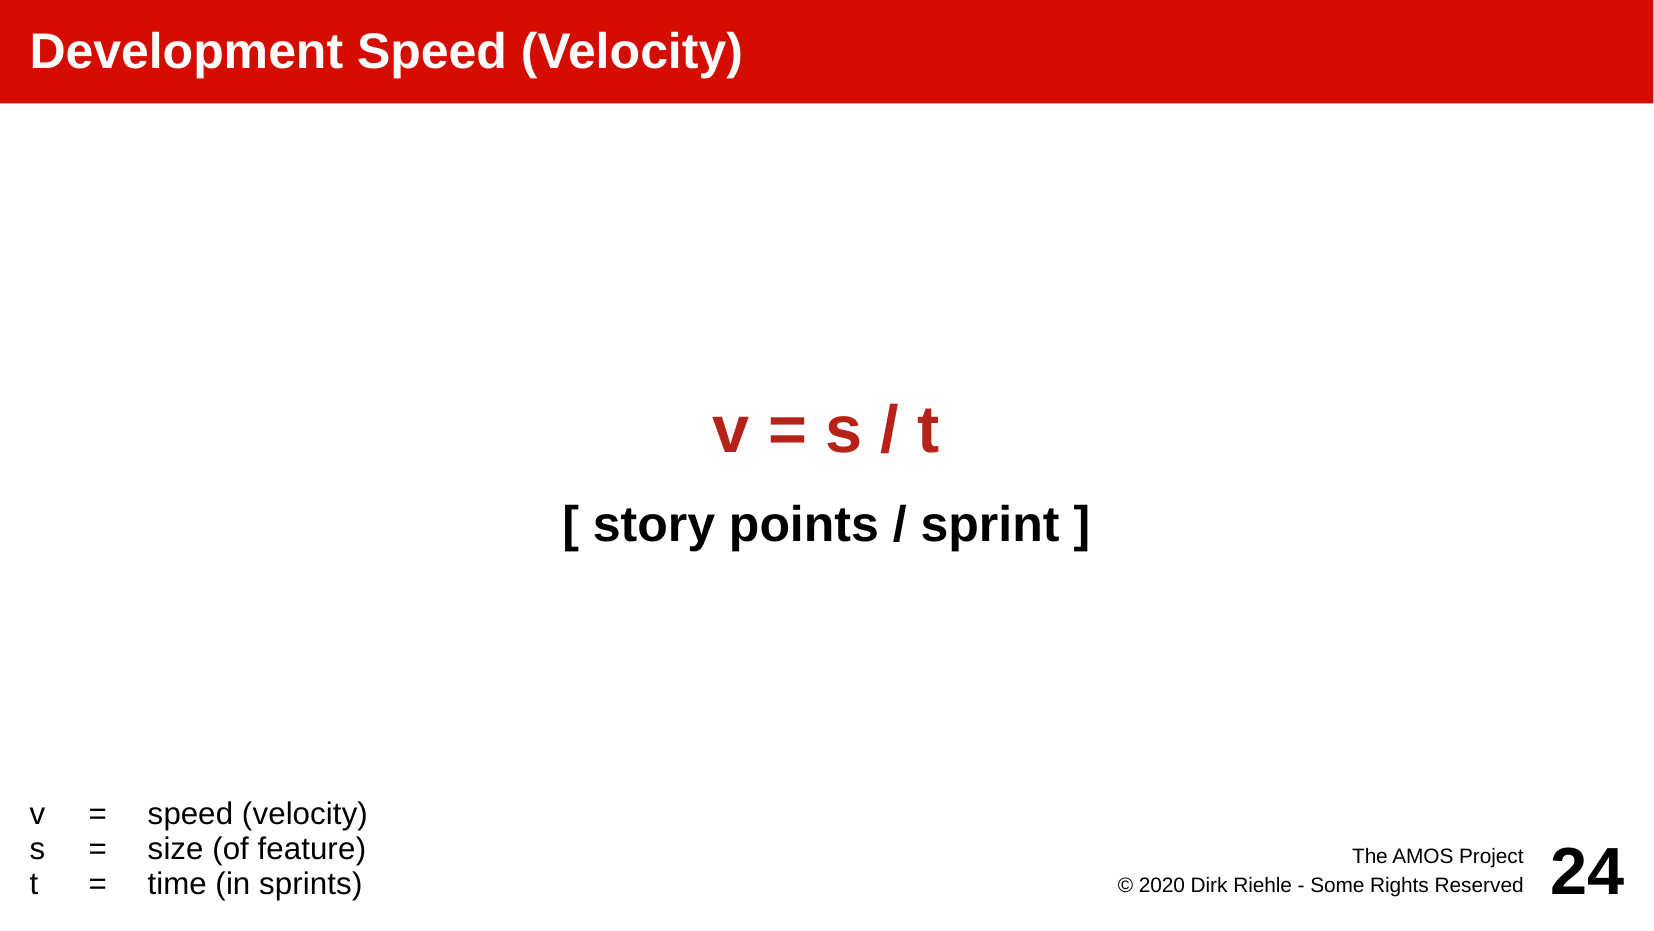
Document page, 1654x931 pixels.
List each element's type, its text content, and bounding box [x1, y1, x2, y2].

subtitle v = s / t [ story points / sprint ] [29, 132, 1625, 813]
title Development Speed (Velocity) [0, 0, 1654, 104]
text_box v = speed (velocity) s = size (of feature) t = time (in sprints) [0, 693, 709, 931]
